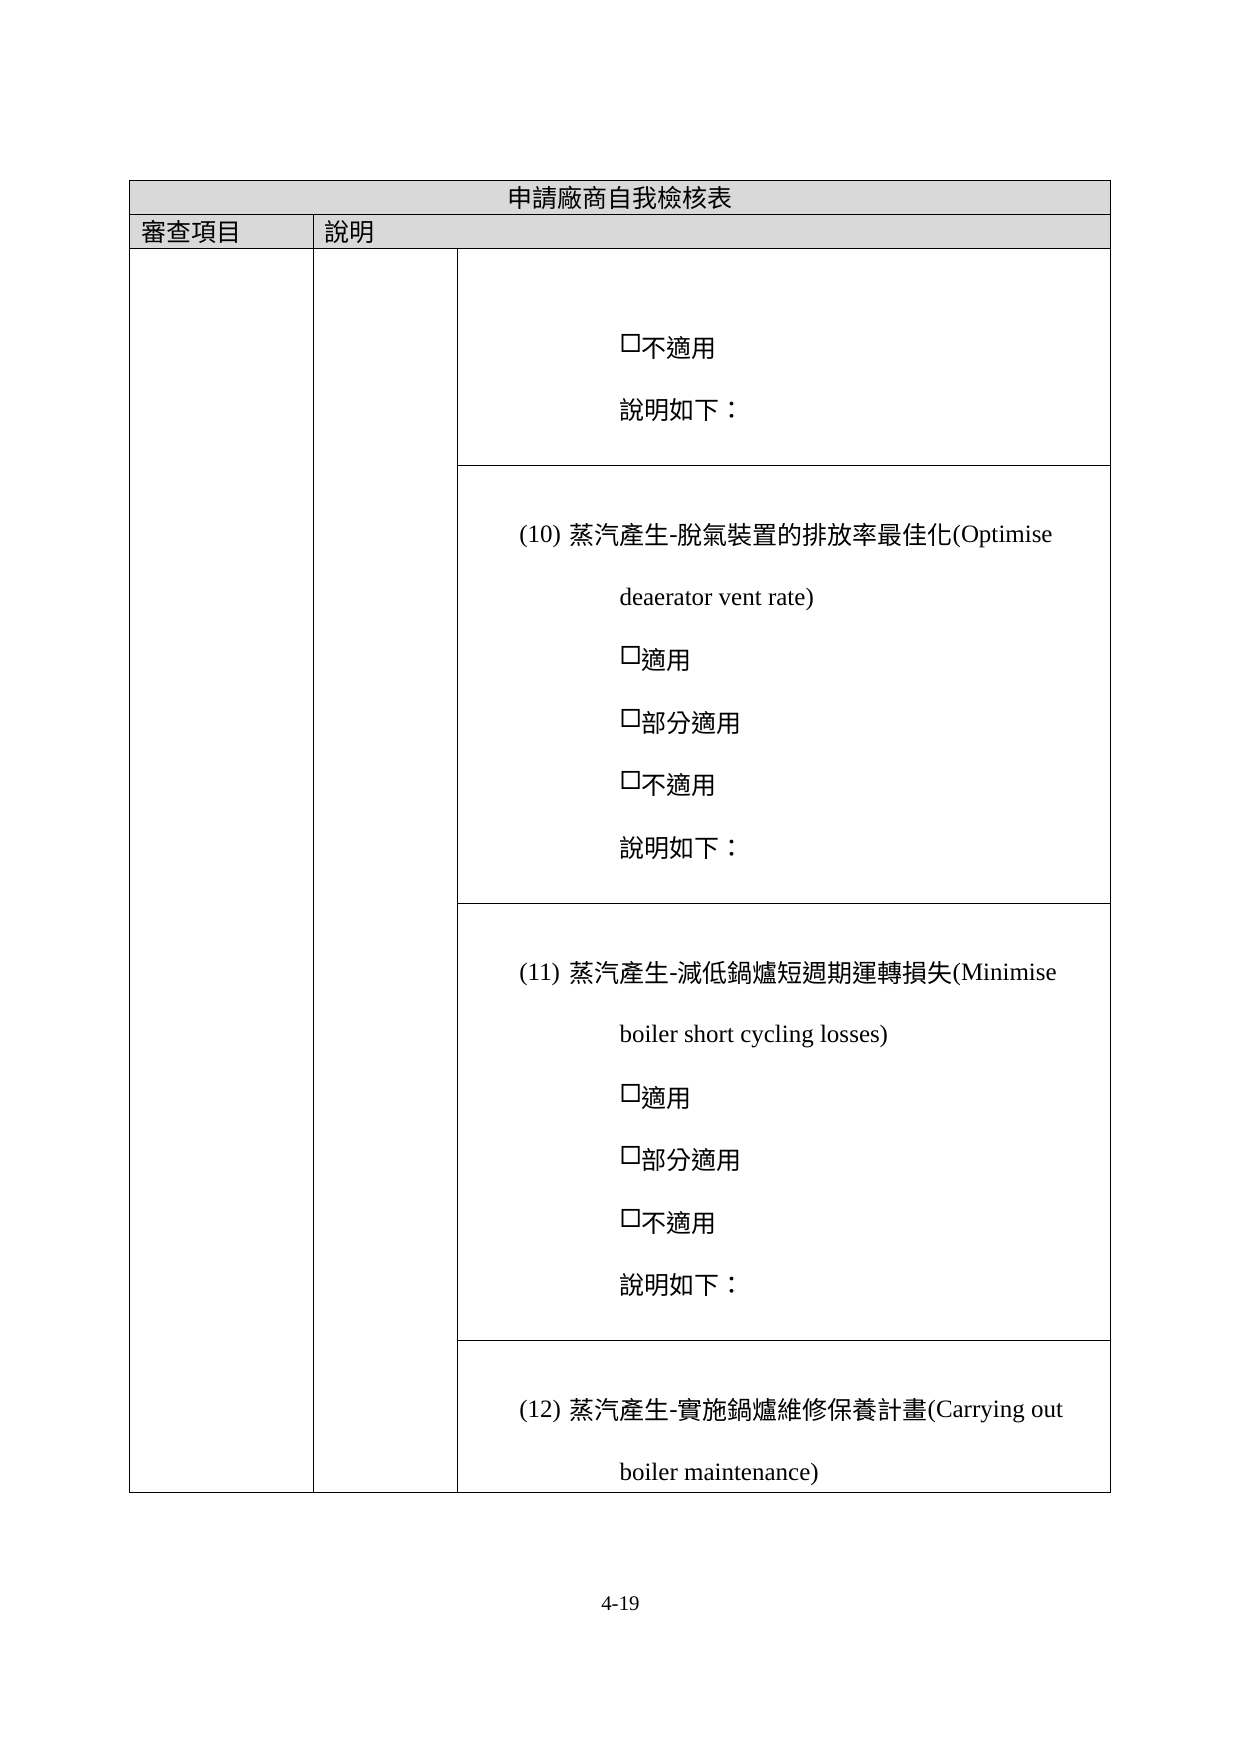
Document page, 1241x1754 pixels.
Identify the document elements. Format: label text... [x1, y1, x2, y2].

table_cell 審查項目 [130, 215, 313, 248]
table_cell 不適用 說明如下： [458, 249, 1110, 465]
table_cell 蒸汽產生-減低鍋爐短週期運轉損失(Minimise boiler short cycling losses) 適用 部分適用 不適用 說明如下： [458, 904, 1110, 1340]
table_cell 蒸汽產生-脫氣裝置的排放率最佳化(Optimise deaerator vent rate) 適用 部分適用 不適用 說明如下： [458, 466, 1110, 902]
table_cell 蒸汽產生-實施鍋爐維修保養計畫(Carrying out boiler maintenance) [458, 1341, 1110, 1492]
table_cell [130, 249, 313, 1492]
table_cell [314, 249, 457, 1492]
table_cell 說明 [314, 215, 1110, 248]
table_header 申請廠商自我檢核表 [130, 181, 1110, 214]
